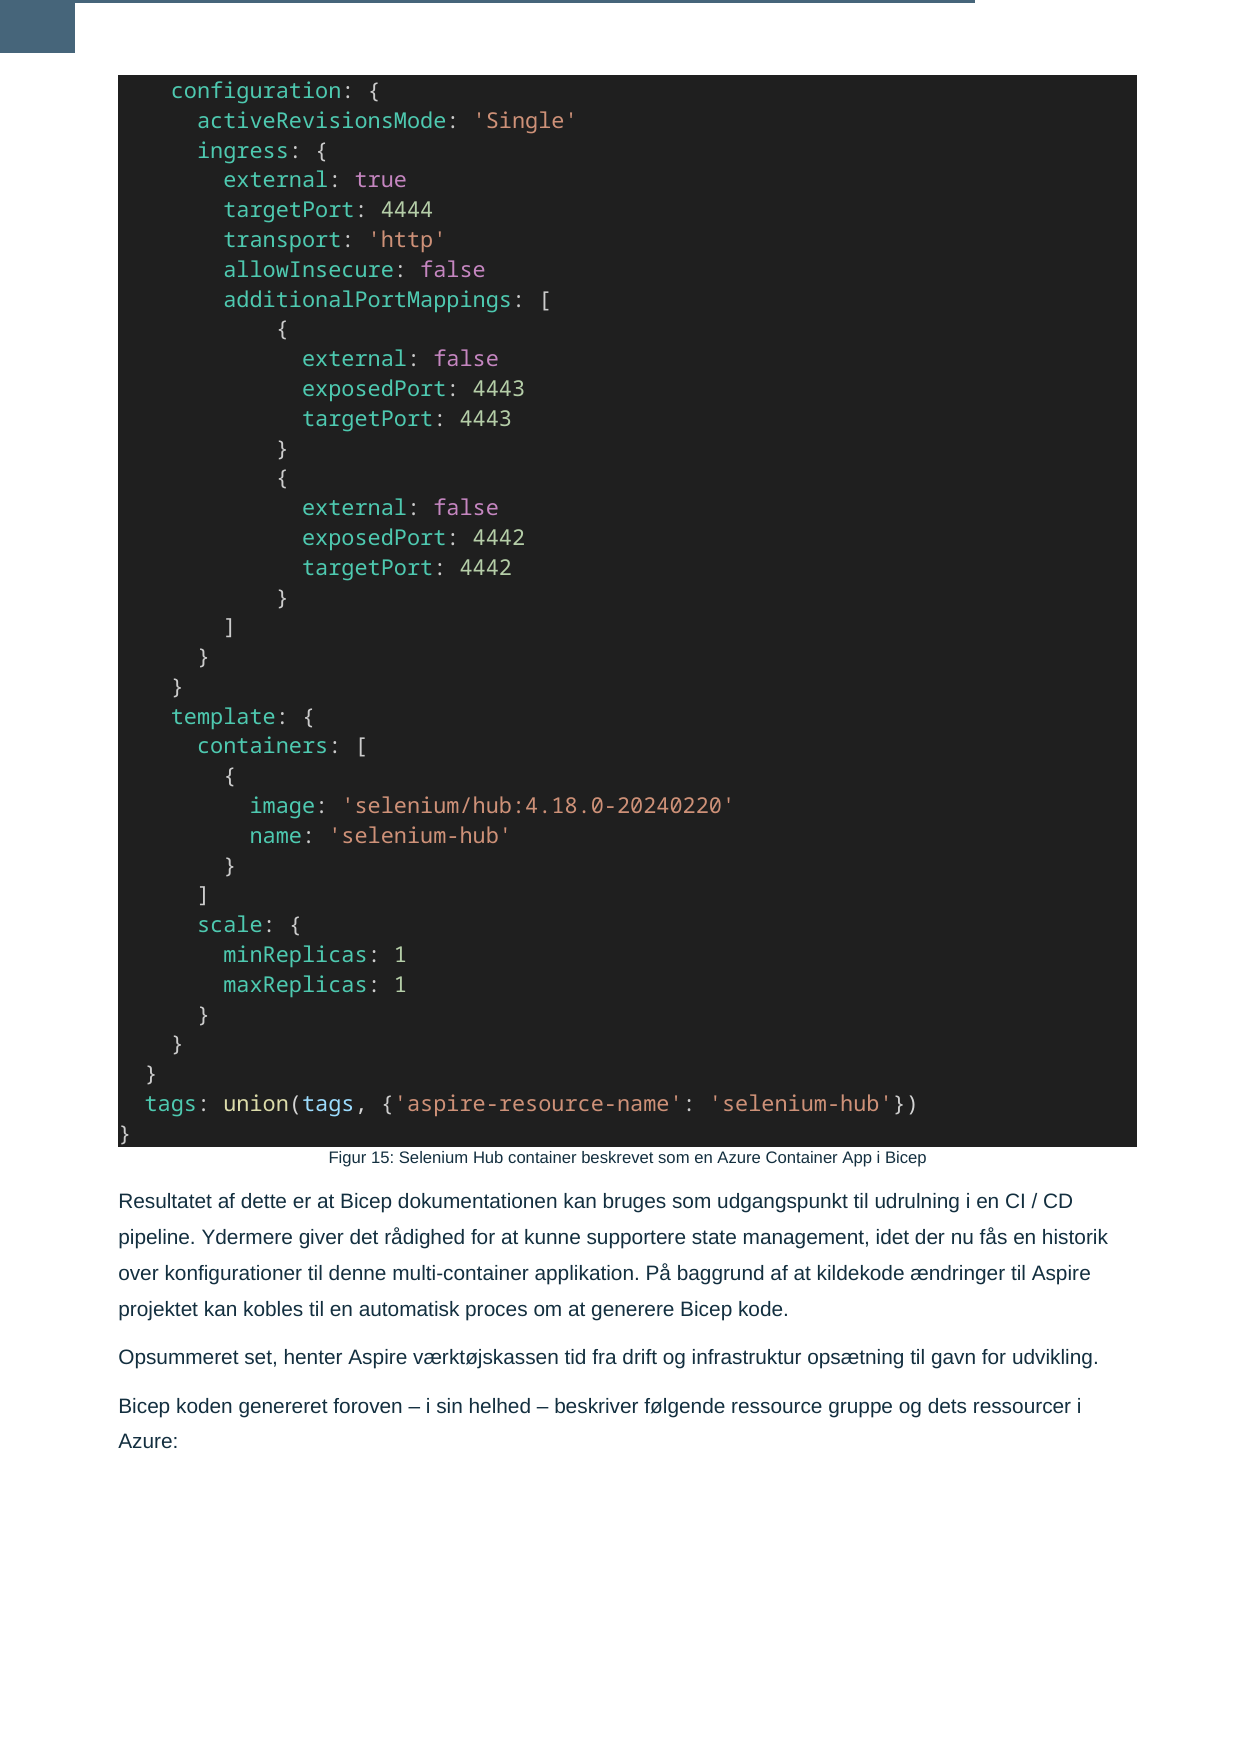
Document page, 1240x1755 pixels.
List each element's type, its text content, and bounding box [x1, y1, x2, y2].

text } [118, 641, 1137, 671]
text } [118, 432, 1137, 462]
text { [118, 462, 1137, 492]
text configuration: { [118, 75, 1137, 105]
text } [118, 1118, 1137, 1147]
text external: true [118, 164, 1137, 194]
text Bicep koden genereret foroven – i sin helhed – beskriver følgende ressource gruppe og dets ressourcer i Azure: [118, 1393, 1137, 1453]
text targetPort: 4443 [118, 403, 1137, 432]
text transport: 'http' [118, 224, 1137, 254]
text ] [118, 879, 1137, 909]
text minReplicas: 1 [118, 939, 1137, 969]
text { [118, 313, 1137, 343]
text activeRevisionsMode: 'Single' [118, 105, 1137, 134]
text maxReplicas: 1 [118, 969, 1137, 998]
text Figur 15: Selenium Hub container beskrevet som en Azure Container App i Bicep [118, 1147, 1137, 1167]
text tags: union(tags, {'aspire-resource-name': 'selenium-hub'}) [118, 1088, 1137, 1118]
text } [118, 671, 1137, 701]
text ] [118, 611, 1137, 641]
text additionalPortMappings: [ [118, 283, 1137, 313]
text containers: [ [118, 730, 1137, 760]
text external: false [118, 492, 1137, 522]
text template: { [118, 701, 1137, 730]
text } [118, 1028, 1137, 1058]
text targetPort: 4442 [118, 552, 1137, 581]
text Resultatet af dette er at Bicep dokumentationen kan bruges som udgangspunkt til udrulning i en CI / CD pipeline. Ydermere giver det rådighed for at kunne supportere state management, idet der nu fås en historik over konfigurationer til denne multi-container applikation. På baggrund af at kildekode ændringer til Aspire projektet kan kobles til en automatisk proces om at generere Bicep kode. [118, 1189, 1137, 1321]
text } [118, 849, 1137, 879]
text { [118, 760, 1137, 790]
text name: 'selenium-hub' [118, 820, 1137, 849]
text external: false [118, 343, 1137, 373]
text targetPort: 4444 [118, 194, 1137, 224]
text allowInsecure: false [118, 254, 1137, 283]
text scale: { [118, 909, 1137, 939]
text ingress: { [118, 134, 1137, 164]
text } [118, 998, 1137, 1028]
text } [118, 1058, 1137, 1088]
text Opsummeret set, henter Aspire værktøjskassen tid fra drift og infrastruktur opsætning til gavn for udvikling. [118, 1345, 1137, 1369]
text exposedPort: 4443 [118, 373, 1137, 403]
text image: 'selenium/hub:4.18.0-20240220' [118, 790, 1137, 820]
text } [118, 581, 1137, 611]
text exposedPort: 4442 [118, 522, 1137, 552]
